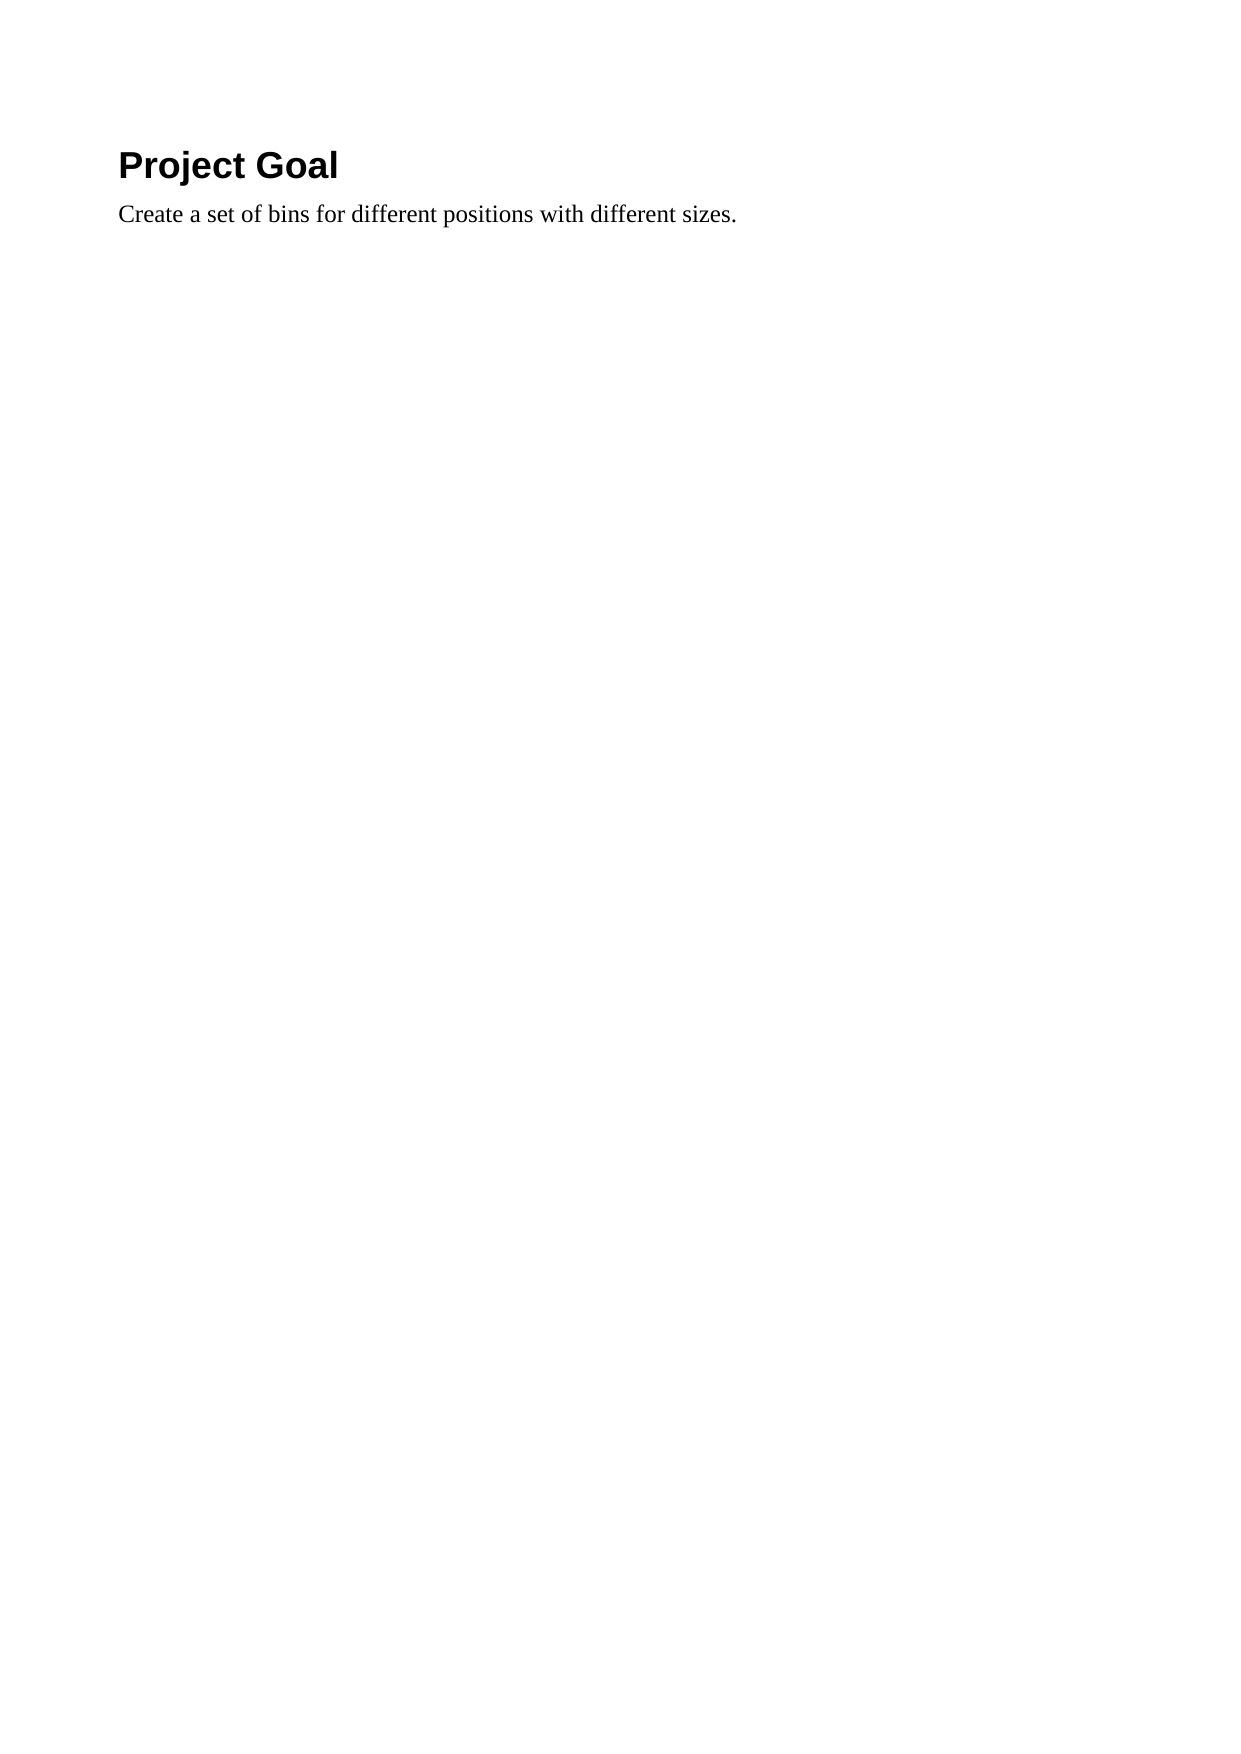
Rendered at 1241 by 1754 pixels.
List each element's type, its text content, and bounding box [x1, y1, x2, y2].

text Create a set of bins for different positions with different sizes. [118, 199, 1122, 227]
subtitle Project Goal [118, 143, 1122, 186]
